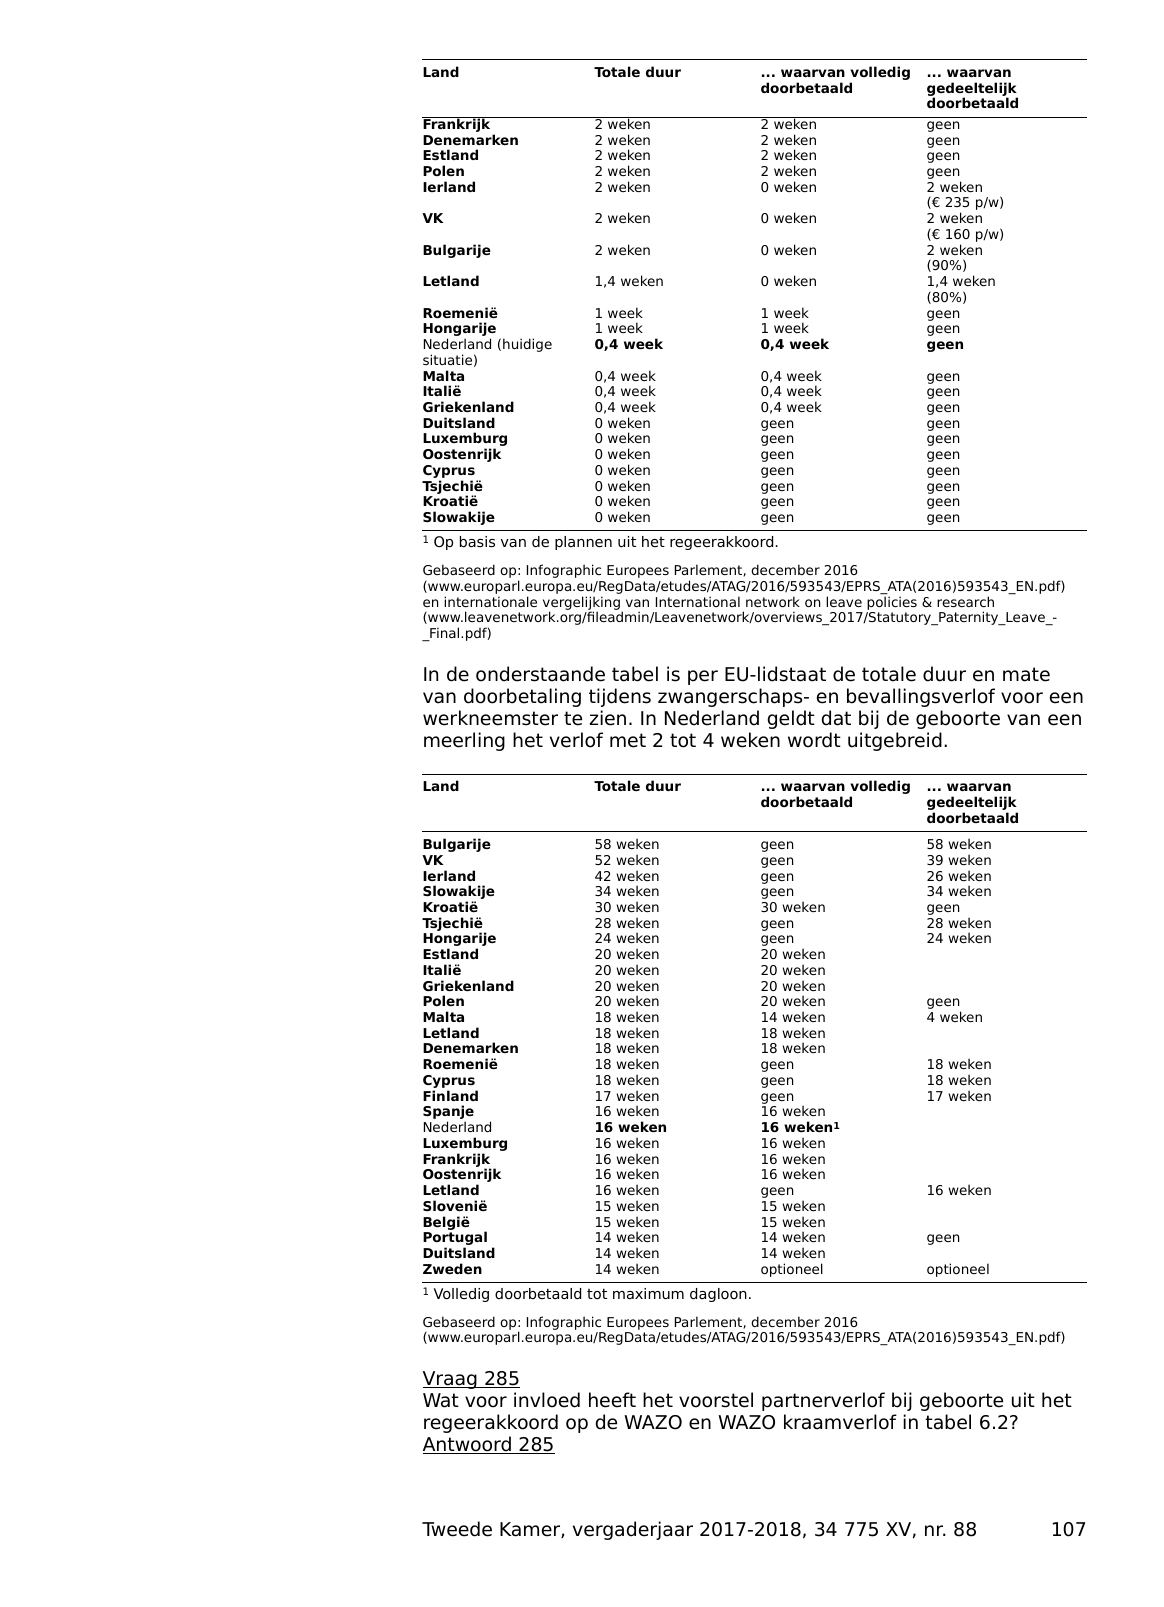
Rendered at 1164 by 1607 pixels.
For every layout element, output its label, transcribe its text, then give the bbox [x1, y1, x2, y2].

table_header Totale duur [588, 775, 754, 831]
table_cell 18 weken [588, 1073, 754, 1088]
table_cell geen [921, 447, 1087, 463]
table_cell geen [921, 510, 1087, 530]
table_cell 26 weken [921, 868, 1087, 884]
table_cell 0,4 week [588, 368, 754, 384]
table_cell [921, 1104, 1087, 1120]
table_cell 0,4 week [588, 337, 754, 368]
table_cell geen [921, 416, 1087, 431]
table_cell 20 weken [588, 979, 754, 994]
table_cell [921, 963, 1087, 978]
table_cell Roemenië [422, 1057, 588, 1073]
table_cell geen [921, 368, 1087, 384]
table_cell 20 weken [588, 963, 754, 978]
table_cell 0,4 week [754, 400, 921, 416]
table_cell VK [422, 853, 588, 868]
table_cell 2 weken (€ 160 p/w) [921, 211, 1087, 242]
table_cell geen [754, 463, 921, 478]
table_cell 0 weken [588, 494, 754, 510]
table_cell 20 weken [754, 979, 921, 994]
table_cell 15 weken [754, 1214, 921, 1230]
table_cell Duitsland [422, 416, 588, 431]
table_cell Frankrijk [422, 1151, 588, 1167]
table_cell [921, 979, 1087, 994]
table_header ... waarvan gedeeltelijk doorbetaald [921, 775, 1087, 831]
table_cell 39 weken [921, 853, 1087, 868]
table_cell Letland [422, 1183, 588, 1199]
table_cell Zweden [422, 1262, 588, 1282]
table_cell geen [754, 931, 921, 947]
table_cell [921, 1151, 1087, 1167]
table_cell 1 week [754, 305, 921, 321]
table_cell geen [754, 1073, 921, 1088]
table_header ... waarvan volledig doorbetaald [754, 775, 921, 831]
table_cell Kroatië [422, 900, 588, 916]
table_cell Italië [422, 963, 588, 978]
table_cell 34 weken [921, 884, 1087, 900]
table_header Totale duur [588, 60, 754, 117]
table_cell Cyprus [422, 463, 588, 478]
table_cell 2 weken [754, 148, 921, 164]
table_cell Nederland (huidige situatie) [422, 337, 588, 368]
table_cell 0,4 week [588, 400, 754, 416]
table_cell 4 weken [921, 1010, 1087, 1026]
table_cell geen [921, 118, 1087, 132]
table_cell 1,4 weken (80%) [921, 274, 1087, 305]
table_cell Ierland [422, 180, 588, 211]
table_cell 34 weken [588, 884, 754, 900]
table_cell Letland [422, 1026, 588, 1041]
table_cell geen [921, 148, 1087, 164]
table_cell optioneel [921, 1262, 1087, 1282]
table_cell 15 weken [588, 1214, 754, 1230]
table_cell 0,4 week [588, 384, 754, 400]
table_cell Luxemburg [422, 1136, 588, 1151]
table_cell Bulgarije [422, 832, 588, 853]
table_cell 0 weken [588, 416, 754, 431]
table_cell 18 weken [588, 1057, 754, 1073]
table_cell Finland [422, 1089, 588, 1104]
table_cell geen [754, 832, 921, 853]
table_cell VK [422, 211, 588, 242]
table_cell 2 weken [588, 118, 754, 132]
table_cell [921, 1041, 1087, 1057]
table_cell [921, 1199, 1087, 1214]
table_cell 2 weken [588, 133, 754, 148]
table_cell 2 weken [588, 211, 754, 242]
table_cell Portugal [422, 1230, 588, 1246]
table_cell geen [754, 1183, 921, 1199]
table_cell 20 weken [588, 994, 754, 1010]
table_cell geen [754, 447, 921, 463]
table_cell Slovenië [422, 1199, 588, 1214]
table_cell 20 weken [754, 947, 921, 963]
table_cell Frankrijk [422, 118, 588, 132]
table_cell 58 weken [588, 832, 754, 853]
table_cell 30 weken [754, 900, 921, 916]
table_cell 2 weken (€ 235 p/w) [921, 180, 1087, 211]
table_cell geen [921, 463, 1087, 478]
table_cell 24 weken [588, 931, 754, 947]
table_cell 16 weken [754, 1104, 921, 1120]
table_cell 30 weken [588, 900, 754, 916]
table_cell 16 weken [588, 1120, 754, 1136]
table_cell 0 weken [754, 274, 921, 305]
table_cell 2 weken [754, 164, 921, 179]
table_cell geen [754, 853, 921, 868]
table_cell 0,4 week [754, 384, 921, 400]
table_cell 24 weken [921, 931, 1087, 947]
table_cell 20 weken [588, 947, 754, 963]
table_cell Italië [422, 384, 588, 400]
table_cell geen [754, 416, 921, 431]
table_cell 14 weken [588, 1230, 754, 1246]
table_cell Oostenrijk [422, 447, 588, 463]
text Vraag 285 [422, 1368, 1087, 1390]
table_cell België [422, 1214, 588, 1230]
table_cell 16 weken [588, 1136, 754, 1151]
table_cell Duitsland [422, 1246, 588, 1262]
table_cell 0,4 week [754, 368, 921, 384]
table_cell Tsjechië [422, 916, 588, 931]
table_cell 16 weken [754, 1151, 921, 1167]
table_cell Slowakije [422, 884, 588, 900]
table_cell 14 weken [754, 1246, 921, 1262]
table_cell 1 week [588, 305, 754, 321]
table_cell 20 weken [754, 994, 921, 1010]
table_cell 16 weken [754, 1167, 921, 1183]
table_cell Oostenrijk [422, 1167, 588, 1183]
table_cell geen [921, 1230, 1087, 1246]
table_cell [921, 947, 1087, 963]
table_cell Estland [422, 148, 588, 164]
table_cell 0 weken [588, 479, 754, 494]
table_cell 0,4 week [754, 337, 921, 368]
table_cell 17 weken [588, 1089, 754, 1104]
table_cell 0 weken [588, 510, 754, 530]
table_cell geen [921, 494, 1087, 510]
table_cell 18 weken [588, 1041, 754, 1057]
table_cell geen [921, 900, 1087, 916]
table_cell Estland [422, 947, 588, 963]
table_cell 2 weken [588, 148, 754, 164]
table_cell geen [921, 431, 1087, 447]
table_cell Polen [422, 164, 588, 179]
table_cell 18 weken [588, 1010, 754, 1026]
table_cell 0 weken [754, 243, 921, 274]
table_cell 0 weken [754, 211, 921, 242]
table_cell 28 weken [588, 916, 754, 931]
table_cell geen [754, 868, 921, 884]
table_cell 1 week [588, 321, 754, 337]
table_cell 0 weken [754, 180, 921, 211]
table_cell 0 weken [588, 463, 754, 478]
table_cell [921, 1167, 1087, 1183]
table_cell geen [921, 164, 1087, 179]
table_cell Nederland [422, 1120, 588, 1136]
table_cell optioneel [754, 1262, 921, 1282]
table_header Land [422, 775, 588, 831]
text Wat voor invloed heeft het voorstel partnerverlof bij geboorte uit het regeerakkoord op de WAZO en WAZO kraamverlof in tabel 6.2? [422, 1390, 1087, 1434]
table_cell 2 weken [588, 180, 754, 211]
table_cell 16 weken [921, 1183, 1087, 1199]
table_cell geen [921, 133, 1087, 148]
table_cell 16 weken [754, 1136, 921, 1151]
table_cell Cyprus [422, 1073, 588, 1088]
table_cell geen [754, 884, 921, 900]
table_header ... waarvan volledig doorbetaald [754, 60, 921, 117]
table_cell 2 weken [754, 118, 921, 132]
table_cell Ierland [422, 868, 588, 884]
table_cell 16 weken1 [754, 1120, 921, 1136]
table_cell Malta [422, 368, 588, 384]
table_cell 2 weken [588, 243, 754, 274]
table_cell Griekenland [422, 400, 588, 416]
table_cell 0 weken [588, 431, 754, 447]
table_cell geen [921, 321, 1087, 337]
table_cell [921, 1120, 1087, 1136]
table_cell 1 Op basis van de plannen uit het regeerakkoord. Gebaseerd op: Infographic Europees Parlement, december 2016 (www.europarl.europa.eu/RegData/etudes/ATAG/2016/593543/EPRS_ATA(2016)593543_EN.pdf) en internationale vergelijking van International network on leave policies & research (www.leavenetwork.org/fileadmin/Leavenetwork/overviews_2017/Statutory_Paternity_Leave_-_Final.pdf) [422, 531, 1087, 642]
table_cell 52 weken [588, 853, 754, 868]
table_cell geen [921, 305, 1087, 321]
table_cell 2 weken [754, 133, 921, 148]
table_cell 1 week [754, 321, 921, 337]
table_cell Polen [422, 994, 588, 1010]
table_cell geen [921, 994, 1087, 1010]
table_cell 14 weken [588, 1262, 754, 1282]
table_cell Roemenië [422, 305, 588, 321]
table_cell Kroatië [422, 494, 588, 510]
table_cell Luxemburg [422, 431, 588, 447]
table_cell 18 weken [754, 1041, 921, 1057]
table_cell Letland [422, 274, 588, 305]
table_cell geen [921, 337, 1087, 368]
table_cell 2 weken (90%) [921, 243, 1087, 274]
table_cell Spanje [422, 1104, 588, 1120]
table_cell geen [754, 479, 921, 494]
table_cell Hongarije [422, 931, 588, 947]
table_cell 28 weken [921, 916, 1087, 931]
table_cell 18 weken [921, 1057, 1087, 1073]
table_cell Tsjechië [422, 479, 588, 494]
table_cell [921, 1136, 1087, 1151]
table_cell geen [754, 494, 921, 510]
table_cell 20 weken [754, 963, 921, 978]
table_cell 42 weken [588, 868, 754, 884]
table_cell [921, 1026, 1087, 1041]
table_cell geen [921, 384, 1087, 400]
table_cell 14 weken [754, 1230, 921, 1246]
text Antwoord 285 [422, 1434, 1087, 1456]
table_cell geen [921, 479, 1087, 494]
table_cell 2 weken [588, 164, 754, 179]
table_header Land [422, 60, 588, 117]
table_cell geen [754, 916, 921, 931]
table_cell geen [754, 1057, 921, 1073]
table_cell Malta [422, 1010, 588, 1026]
table_cell 16 weken [588, 1183, 754, 1199]
table_cell 16 weken [588, 1104, 754, 1120]
table_cell [921, 1246, 1087, 1262]
table_cell 14 weken [588, 1246, 754, 1262]
text In de onderstaande tabel is per EU-lidstaat de totale duur en mate van doorbetaling tijdens zwangerschaps- en bevallingsverlof voor een werkneemster te zien. In Nederland geldt dat bij de geboorte van een meerling het verlof met 2 tot 4 weken wordt uitgebreid. [422, 664, 1087, 752]
table_cell Griekenland [422, 979, 588, 994]
table_header ... waarvan gedeeltelijk doorbetaald [921, 60, 1087, 117]
table_cell Bulgarije [422, 243, 588, 274]
table_cell Denemarken [422, 1041, 588, 1057]
table_cell 17 weken [921, 1089, 1087, 1104]
table_cell 16 weken [588, 1167, 754, 1183]
table_cell 1,4 weken [588, 274, 754, 305]
table_cell [921, 1214, 1087, 1230]
table_cell 14 weken [754, 1010, 921, 1026]
table_cell 18 weken [921, 1073, 1087, 1088]
table_cell Denemarken [422, 133, 588, 148]
table_cell geen [754, 1089, 921, 1104]
table_cell 18 weken [588, 1026, 754, 1041]
table_cell geen [754, 431, 921, 447]
table_cell 16 weken [588, 1151, 754, 1167]
table_cell 58 weken [921, 832, 1087, 853]
table_cell 18 weken [754, 1026, 921, 1041]
table_cell Hongarije [422, 321, 588, 337]
table_cell 0 weken [588, 447, 754, 463]
table_cell 15 weken [588, 1199, 754, 1214]
table_cell 1 Volledig doorbetaald tot maximum dagloon. Gebaseerd op: Infographic Europees Parlement, december 2016 (www.europarl.europa.eu/RegData/etudes/ATAG/2016/593543/EPRS_ATA(2016)593543_EN.pdf) [422, 1283, 1087, 1346]
table_cell 15 weken [754, 1199, 921, 1214]
table_cell geen [921, 400, 1087, 416]
table_cell geen [754, 510, 921, 530]
table_cell Slowakije [422, 510, 588, 530]
